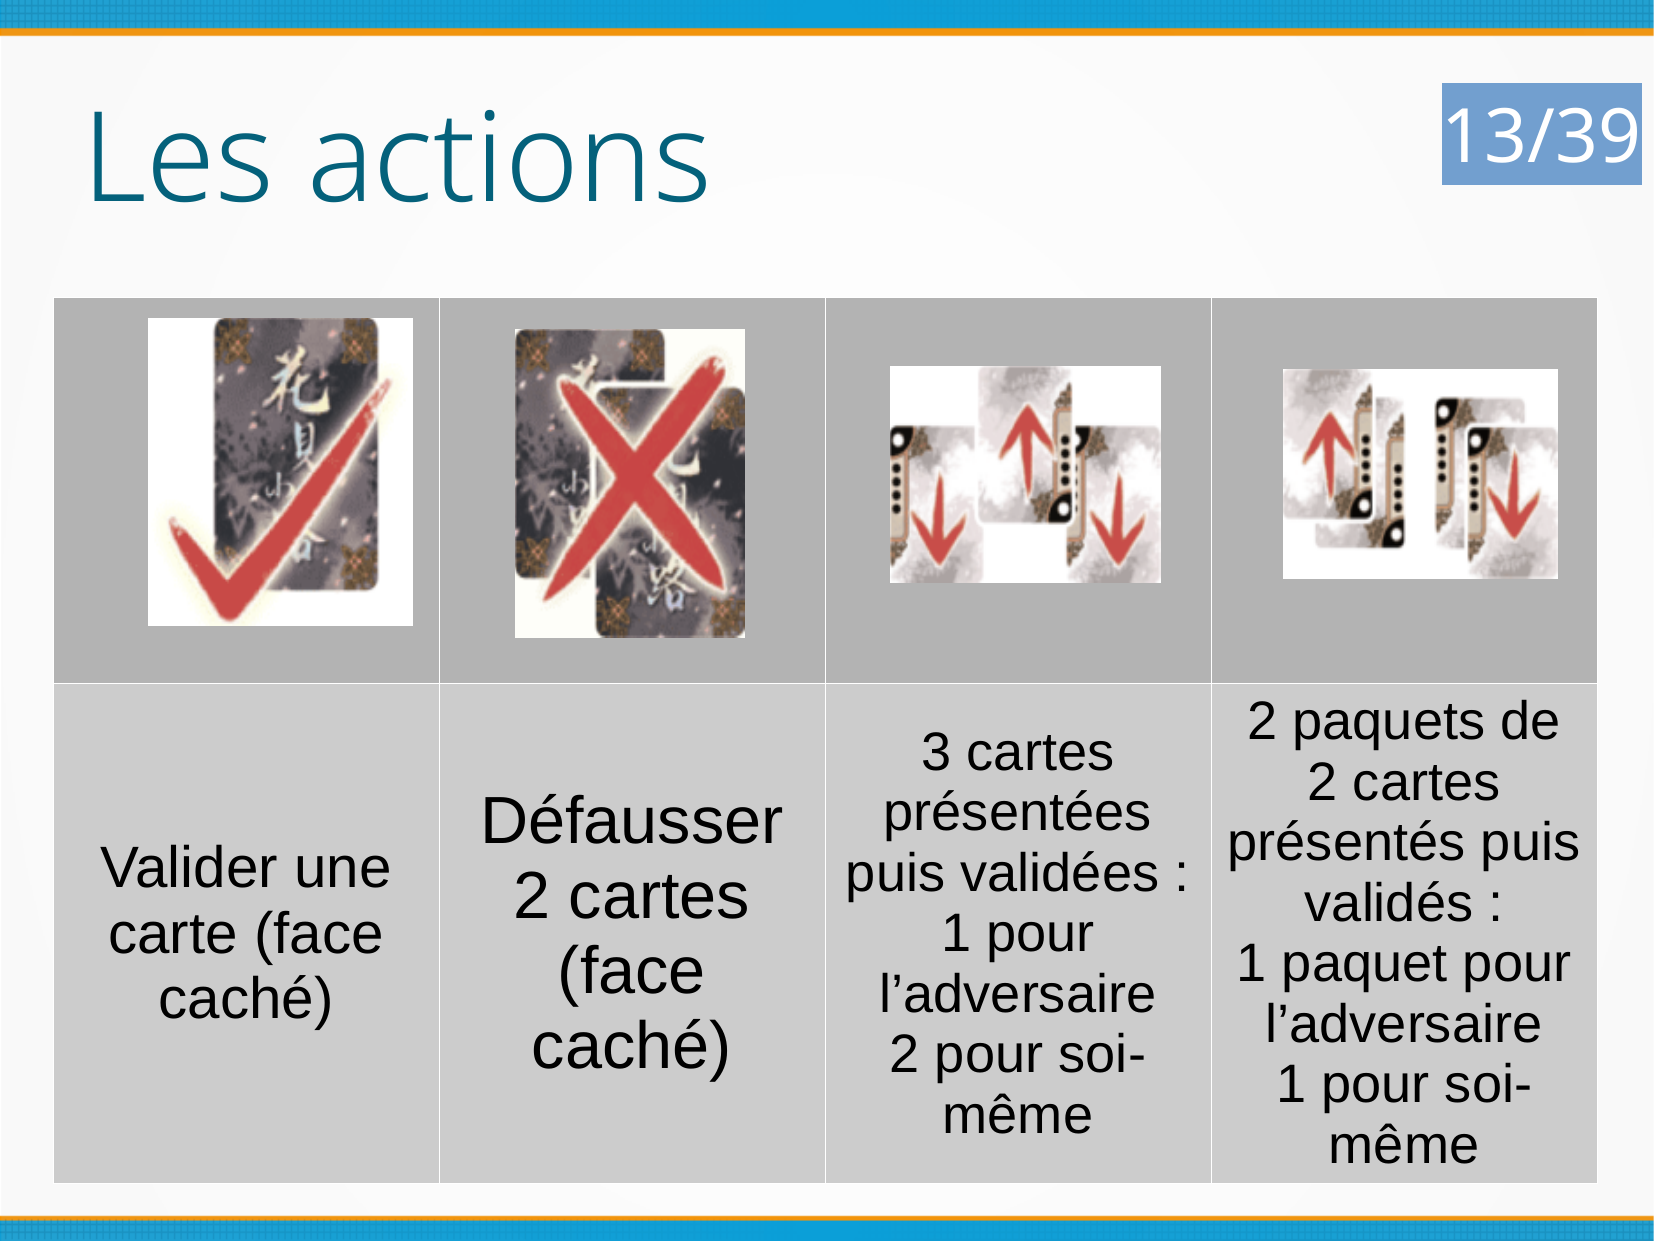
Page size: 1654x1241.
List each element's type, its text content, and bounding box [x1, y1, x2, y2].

table_header [54, 298, 439, 683]
picture [0, 0, 1654, 1241]
table_cell 2 paquets de 2 cartes présentés puis validés : 1 paquet pour l’adversaire 1 pour soi-même [1212, 684, 1597, 1183]
table_header [1212, 298, 1597, 683]
table_header [826, 298, 1211, 683]
table_cell Défausser 2 cartes (face caché) [440, 684, 825, 1183]
title Les actions [82, 49, 1571, 257]
table_cell Valider une carte (face caché) [54, 684, 439, 1183]
table_cell 3 cartes présentées puis validées : 1 pour l’adversaire 2 pour soi-même [826, 684, 1211, 1183]
table_header [440, 298, 825, 683]
